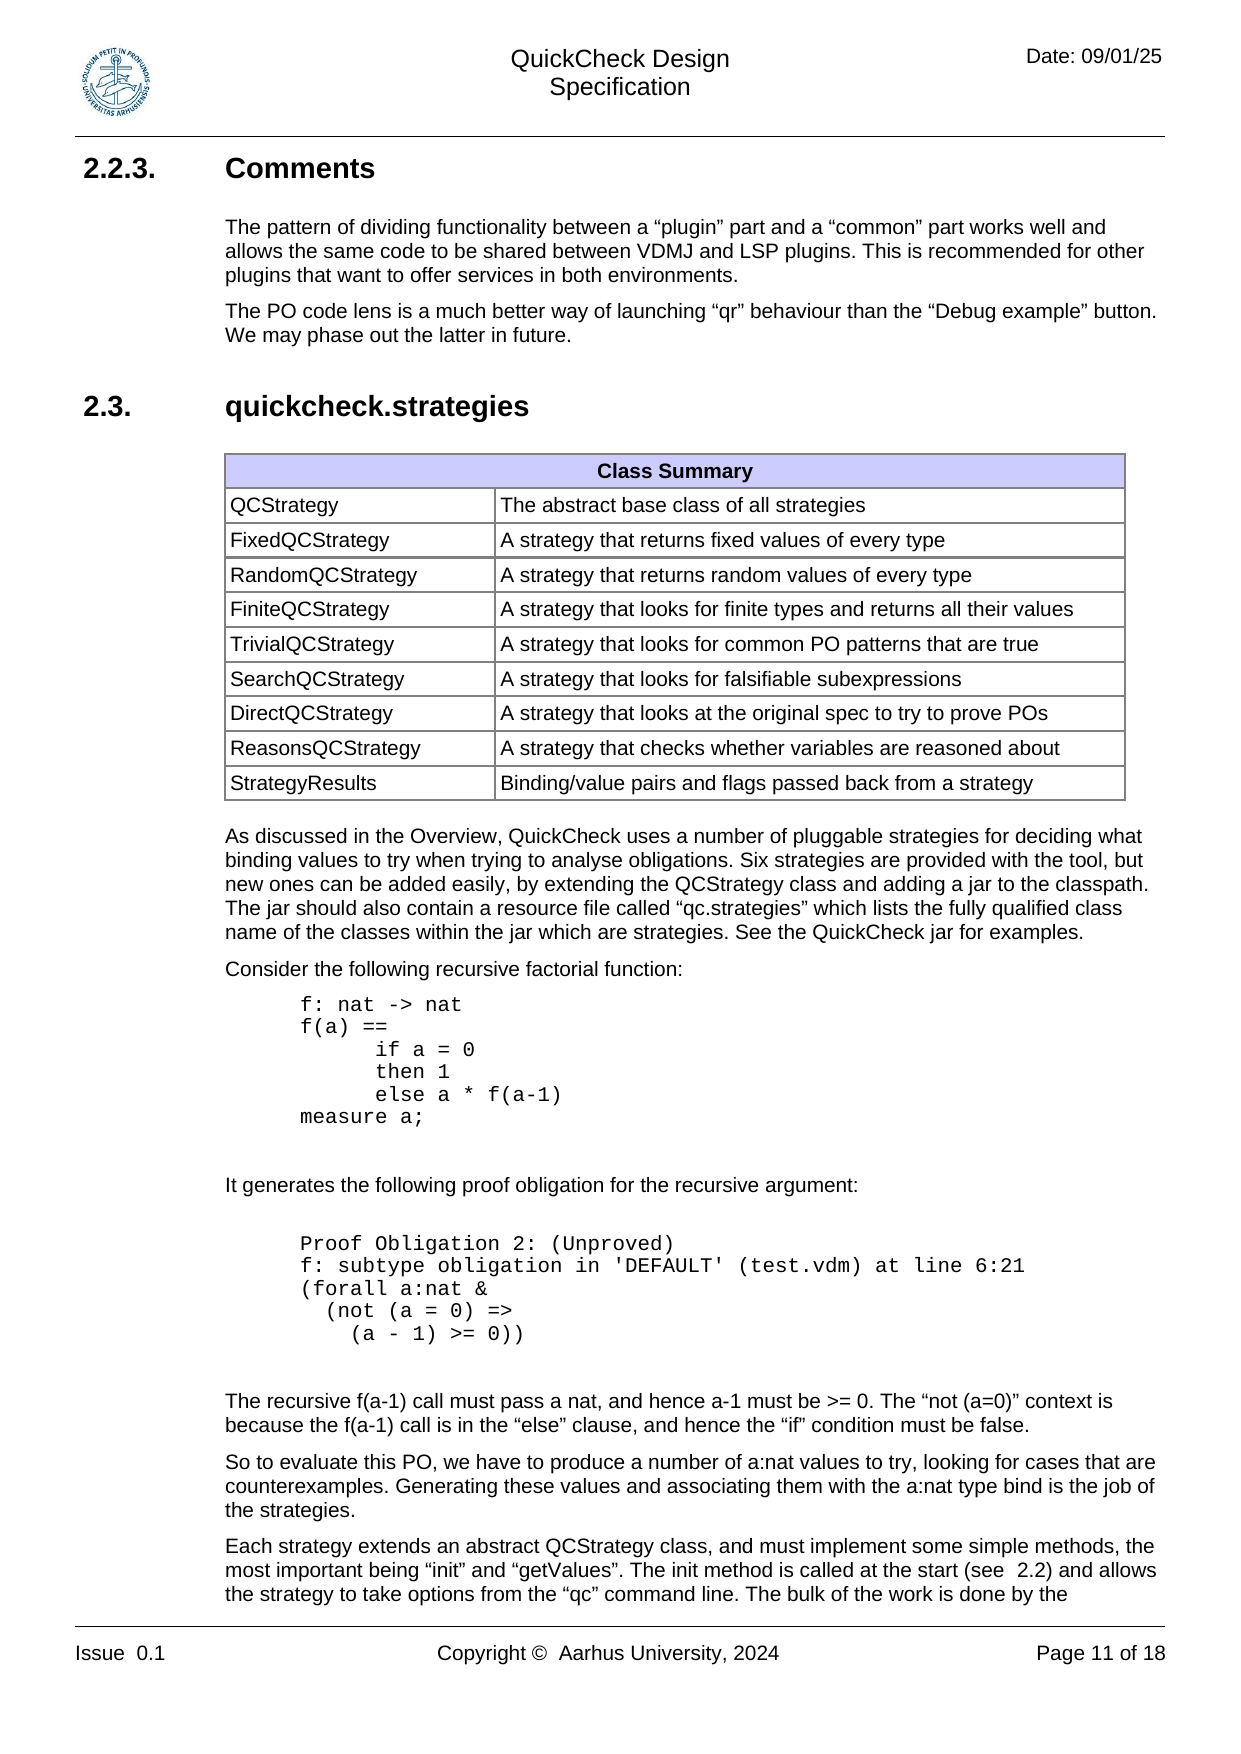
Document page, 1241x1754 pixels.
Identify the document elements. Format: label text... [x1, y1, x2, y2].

table_cell RandomQCStrategy [226, 559, 494, 591]
text So to evaluate this PO, we have to produce a number of a:nat values to try, looking for cases that are counterexamples. Generating these values and associating them with the a:nat type bind is the job of the strategies. [225, 1450, 1165, 1522]
text (not (a = 0) => [225, 1300, 1165, 1322]
table_cell QCStrategy [226, 489, 494, 522]
text It generates the following proof obligation for the recursive argument: [225, 1173, 1165, 1197]
text The pattern of dividing functionality between a “plugin” part and a “common” part works well and allows the same code to be shared between VDMJ and LSP plugins. This is recommended for other plugins that want to offer services in both environments. [225, 215, 1165, 287]
table_cell Binding/value pairs and flags passed back from a strategy [496, 767, 1124, 799]
table_cell A strategy that returns fixed values of every type [496, 524, 1124, 556]
table_cell A strategy that checks whether variables are reasoned about [496, 732, 1124, 764]
text As discussed in the Overview, QuickCheck uses a number of pluggable strategies for deciding what binding values to try when trying to analyse obligations. Six strategies are provided with the tool, but new ones can be added easily, by extending the QCStrategy class and adding a jar to the classpath. The jar should also contain a resource file called “qc.strategies” which lists the fully qualified class name of the classes within the jar which are strategies. See the QuickCheck jar for examples. [225, 824, 1165, 944]
text f: nat -> nat [225, 993, 1165, 1016]
table_cell FixedQCStrategy [226, 524, 494, 556]
text Proof Obligation 2: (Unproved) [225, 1232, 1165, 1255]
table_cell A strategy that looks for common PO patterns that are true [496, 628, 1124, 661]
table_cell ReasonsQCStrategy [226, 732, 494, 764]
text f(a) == [225, 1016, 1165, 1038]
table_cell StrategyResults [226, 767, 494, 799]
table_cell A strategy that looks for finite types and returns all their values [496, 593, 1124, 626]
table_cell A strategy that looks at the original spec to try to prove POs [496, 697, 1124, 730]
table_cell TrivialQCStrategy [226, 628, 494, 661]
text if a = 0 [225, 1038, 1165, 1061]
text f: subtype obligation in 'DEFAULT' (test.vdm) at line 6:21 [225, 1255, 1165, 1277]
text The PO code lens is a much better way of launching “qr” behaviour than the “Debug example” button. We may phase out the latter in future. [225, 299, 1165, 347]
picture [78, 44, 153, 120]
text Consider the following recursive factorial function: [225, 957, 1165, 981]
text (a - 1) >= 0)) [225, 1322, 1165, 1345]
subtitle Comments [75, 152, 1165, 185]
text measure a; [225, 1106, 1165, 1128]
table_cell The abstract base class of all strategies [496, 489, 1124, 522]
table_cell A strategy that returns random values of every type [496, 559, 1124, 591]
table_cell FiniteQCStrategy [226, 593, 494, 626]
table_cell A strategy that looks for falsifiable subexpressions [496, 663, 1124, 695]
text else a * f(a-1) [225, 1083, 1165, 1106]
text The recursive f(a-1) call must pass a nat, and hence a-1 must be >= 0. The “not (a=0)” context is because the f(a-1) call is in the “else” clause, and hence the “if” condition must be false. [225, 1390, 1165, 1438]
subtitle quickcheck.strategies [75, 390, 1165, 422]
table_cell SearchQCStrategy [226, 663, 494, 695]
text Each strategy extends an abstract QCStrategy class, and must implement some simple methods, the most important being “init” and “getValues”. The init method is called at the start (see 2.2) and allows the strategy to take options from the “qc” command line. The bulk of the work is done by the [225, 1534, 1165, 1606]
table_header Class Summary [226, 455, 1124, 487]
text (forall a:nat & [225, 1277, 1165, 1300]
text then 1 [225, 1061, 1165, 1083]
table_cell DirectQCStrategy [226, 697, 494, 730]
